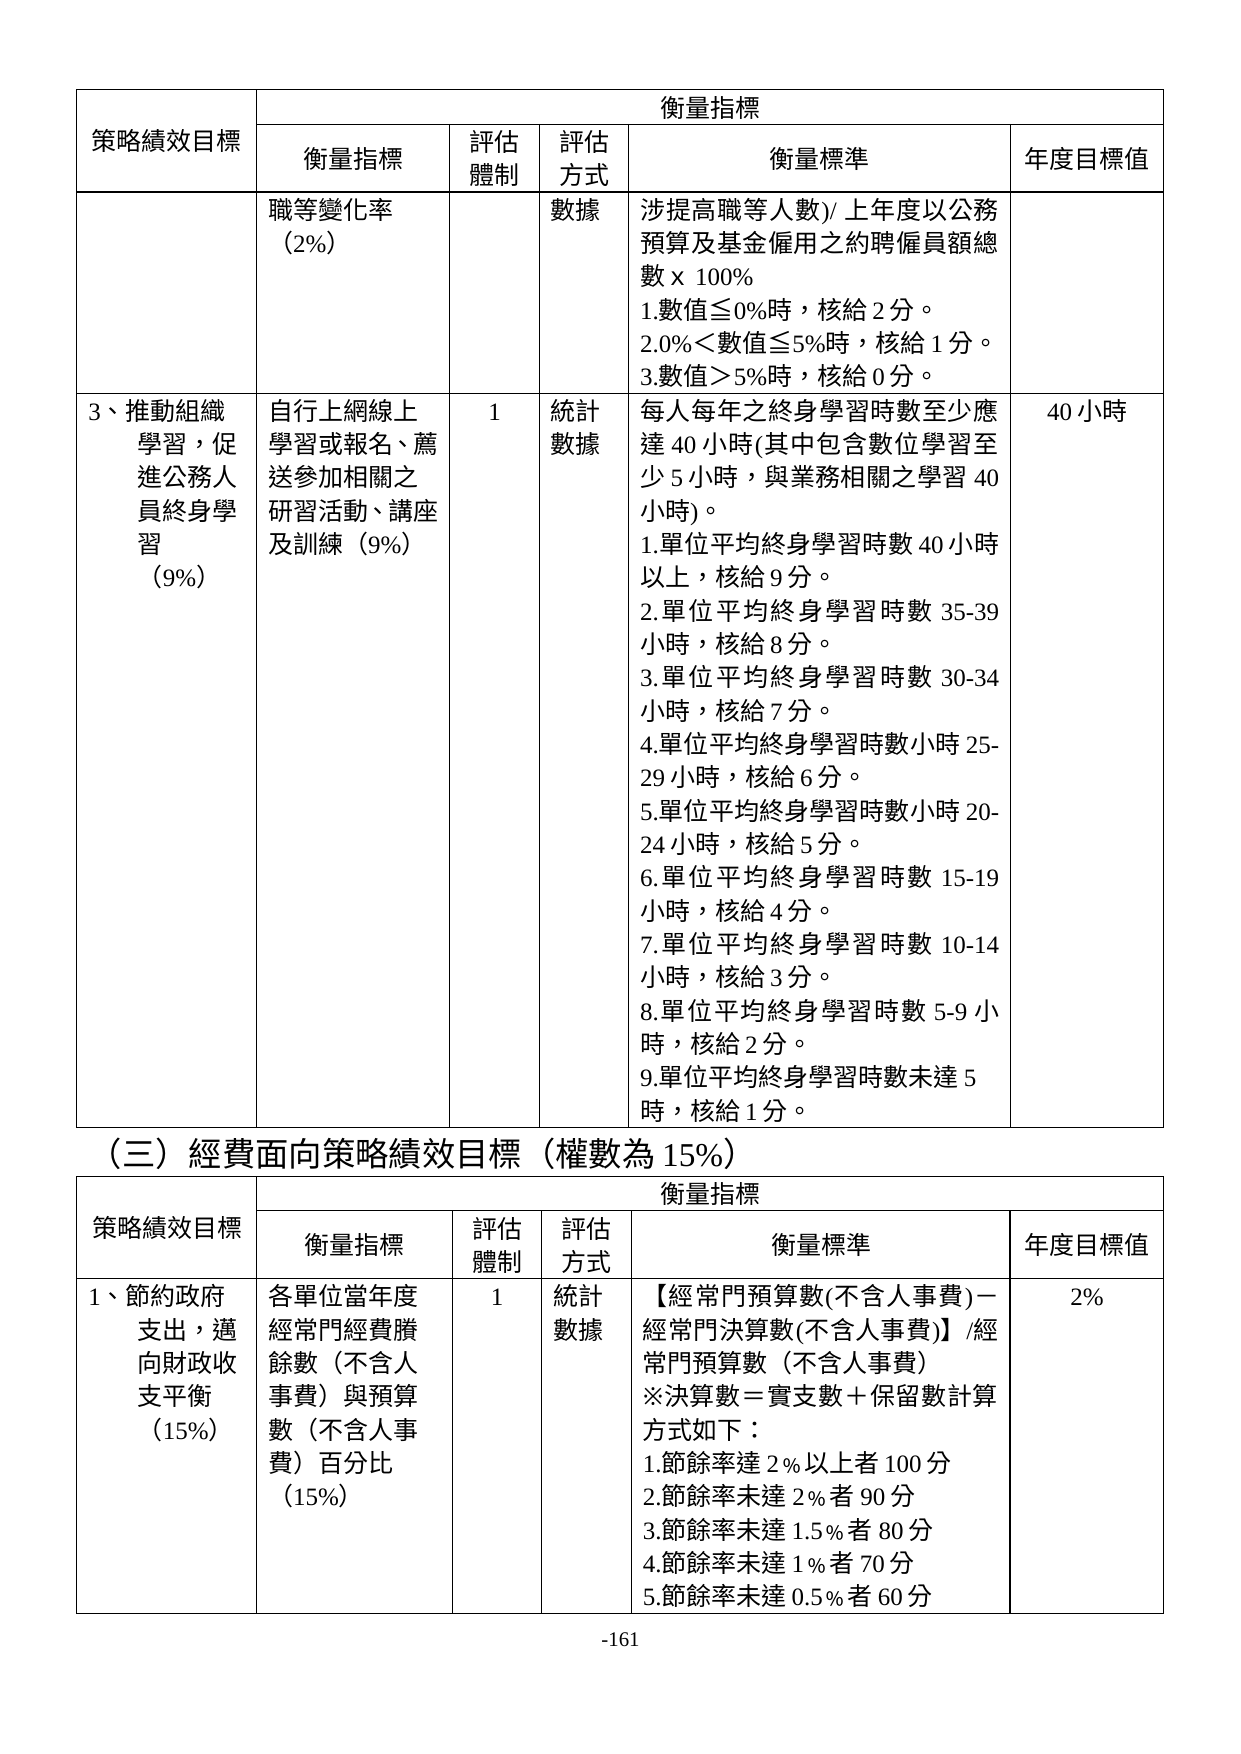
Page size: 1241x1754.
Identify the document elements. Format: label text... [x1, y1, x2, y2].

table_cell [1011, 193, 1163, 392]
table_cell 衡量標準 [629, 125, 1010, 191]
table_cell 衡量標準 [632, 1211, 1009, 1278]
table_cell 年度目標值 [1011, 125, 1163, 191]
table_cell 評估方式 [540, 125, 628, 191]
table_cell 涉提高職等人數)/ 上年度以公務預算及基金僱用之約聘僱員額總數ｘ100% 1.數值≦0%時，核給2分。 2.0%＜數值≦5%時，核給1分。 3.數值＞5%時，核給0分。 [629, 193, 1010, 392]
table_header 策略績效目標 [77, 1177, 256, 1278]
table_cell 推動組織學習，促進公務人員終身學習（9%） [77, 394, 256, 1127]
table_cell 評估方式 [542, 1211, 631, 1278]
table_cell 職等變化率（2%） [257, 193, 449, 392]
table_cell 數據 [540, 193, 628, 392]
table_cell 40小時 [1011, 394, 1163, 1127]
table_cell 統計數據 [542, 1279, 631, 1612]
table_cell [450, 193, 539, 392]
table_cell 評估體制 [453, 1211, 541, 1278]
table_cell 衡量指標 [257, 125, 449, 191]
table_cell 每人每年之終身學習時數至少應達40小時(其中包含數位學習至少5小時，與業務相關之學習40小時)。 1.單位平均終身學習時數40小時以上，核給9分。 2.單位平均終身學習時數35-39小時，核給8分。 3.單位平均終身學習時數30-34小時，核給7分。 4.單位平均終身學習時數小時25-29小時，核給6分。 5.單位平均終身學習時數小時20-24小時，核給5分。 6.單位平均終身學習時數15-19小時，核給4分。 7.單位平均終身學習時數10-14小時，核給3分。 8.單位平均終身學習時數5-9小時，核給2分。 9.單位平均終身學習時數未達5時，核給1分。 [629, 394, 1010, 1127]
table_header 衡量指標 [257, 90, 1163, 124]
table_header 衡量指標 [257, 1177, 1163, 1210]
table_header 策略績效目標 [77, 90, 256, 191]
table_cell 1 [450, 394, 539, 1127]
table_cell 自行上網線上學習或報名、薦送參加相關之研習活動、講座及訓練（9%） [257, 394, 449, 1127]
text （三）經費面向策略績效目標（權數為15%） [88, 1128, 1152, 1176]
table_cell 節約政府支出，邁向財政收支平衡（15%） [77, 1279, 256, 1612]
table_cell 統計數據 [540, 394, 628, 1127]
table_cell 衡量指標 [257, 1211, 452, 1278]
table_cell 1 [453, 1279, 541, 1612]
table_cell 各單位當年度經常門經費賸餘數（不含人事費）與預算數（不含人事費）百分比（15%） [257, 1279, 452, 1612]
table_cell 年度目標值 [1011, 1211, 1163, 1278]
table_cell 【經常門預算數(不含人事費)－經常門決算數(不含人事費)】/經常門預算數（不含人事費） ※決算數＝實支數＋保留數計算方式如下： 1.節餘率達2﹪以上者100分 2.節餘率未達 2﹪者 90分 3.節餘率未達1.5﹪者 80分 4.節餘率未達1﹪者 70分 5.節餘率未達0.5﹪者60分 [632, 1279, 1009, 1612]
table_cell [77, 193, 256, 392]
table_cell 2% [1011, 1279, 1163, 1612]
table_cell 評估體制 [450, 125, 539, 191]
